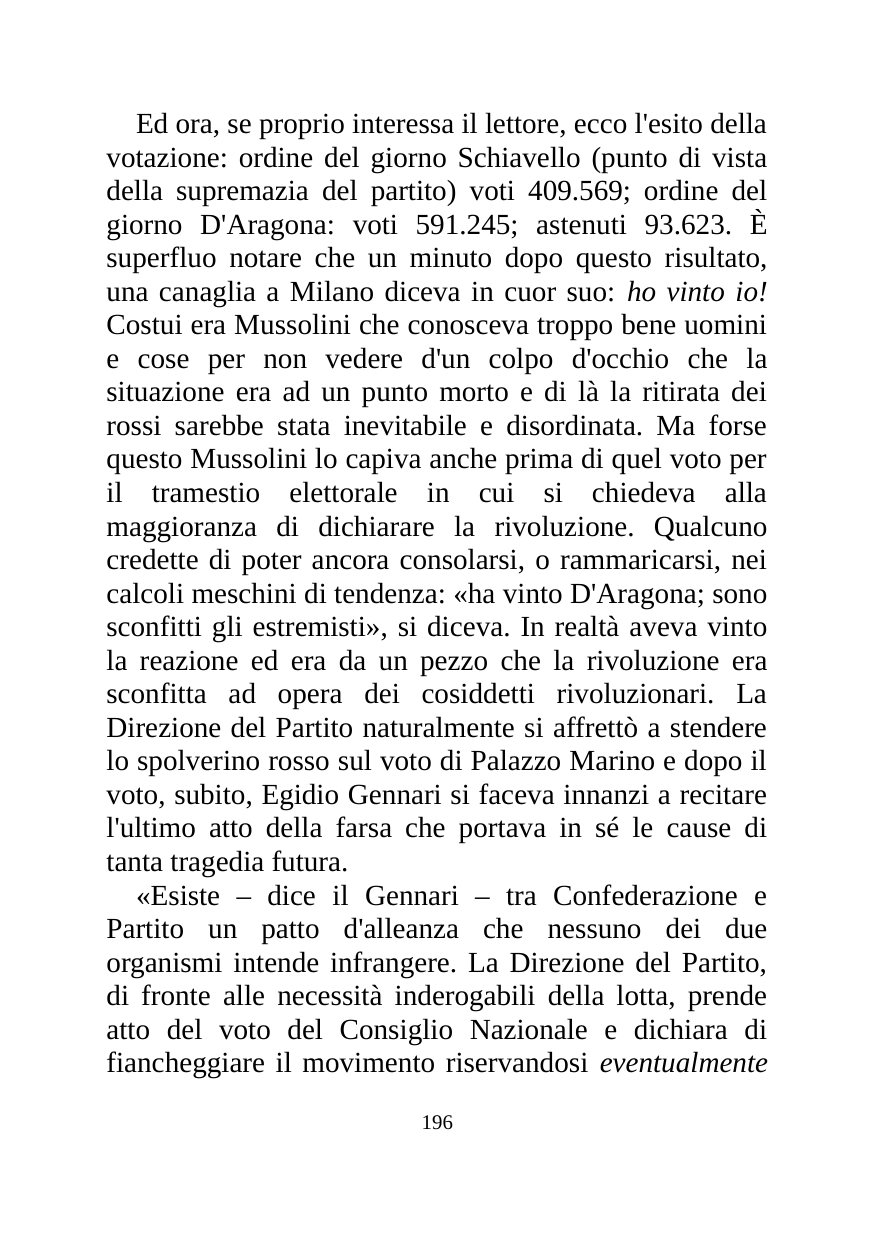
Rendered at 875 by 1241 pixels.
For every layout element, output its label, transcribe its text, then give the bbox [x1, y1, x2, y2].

text Ed ora, se proprio interessa il lettore, ecco l'esito della votazione: ordine del giorno Schiavello (punto di vista della supremazia del partito) voti 409.569; ordine del giorno D'Aragona: voti 591.245; astenuti 93.623. È superfluo notare che un minuto dopo questo risultato, una canaglia a Milano diceva in cuor suo: ho vinto io! Costui era Mussolini che conosceva troppo bene uomini e cose per non vedere d'un colpo d'occhio che la situazione era ad un punto morto e di là la ritirata dei rossi sarebbe stata inevitabile e disordinata. Ma forse questo Mussolini lo capiva anche prima di quel voto per il tramestio elettorale in cui si chiedeva alla maggioranza di dichiarare la rivoluzione. Qualcuno credette di poter ancora consolarsi, o rammaricarsi, nei calcoli meschini di tendenza: «ha vinto D'Aragona; sono sconfitti gli estremisti», si diceva. In realtà aveva vinto la reazione ed era da un pezzo che la rivoluzione era sconfitta ad opera dei cosiddetti rivoluzionari. La Direzione del Partito naturalmente si affrettò a stendere lo spolverino rosso sul voto di Palazzo Marino e dopo il voto, subito, Egidio Gennari si faceva innanzi a recitare l'ultimo atto della farsa che portava in sé le cause di tanta tragedia futura. [106, 106, 768, 878]
text «Esiste – dice il Gennari – tra Confederazione e Partito un patto d'alleanza che nessuno dei due organismi intende infrangere. La Direzione del Partito, di fronte alle necessità inderogabili della lotta, prende atto del voto del Consiglio Nazionale e dichiara di fiancheggiare il movimento riservandosi eventualmente [106, 878, 768, 1079]
